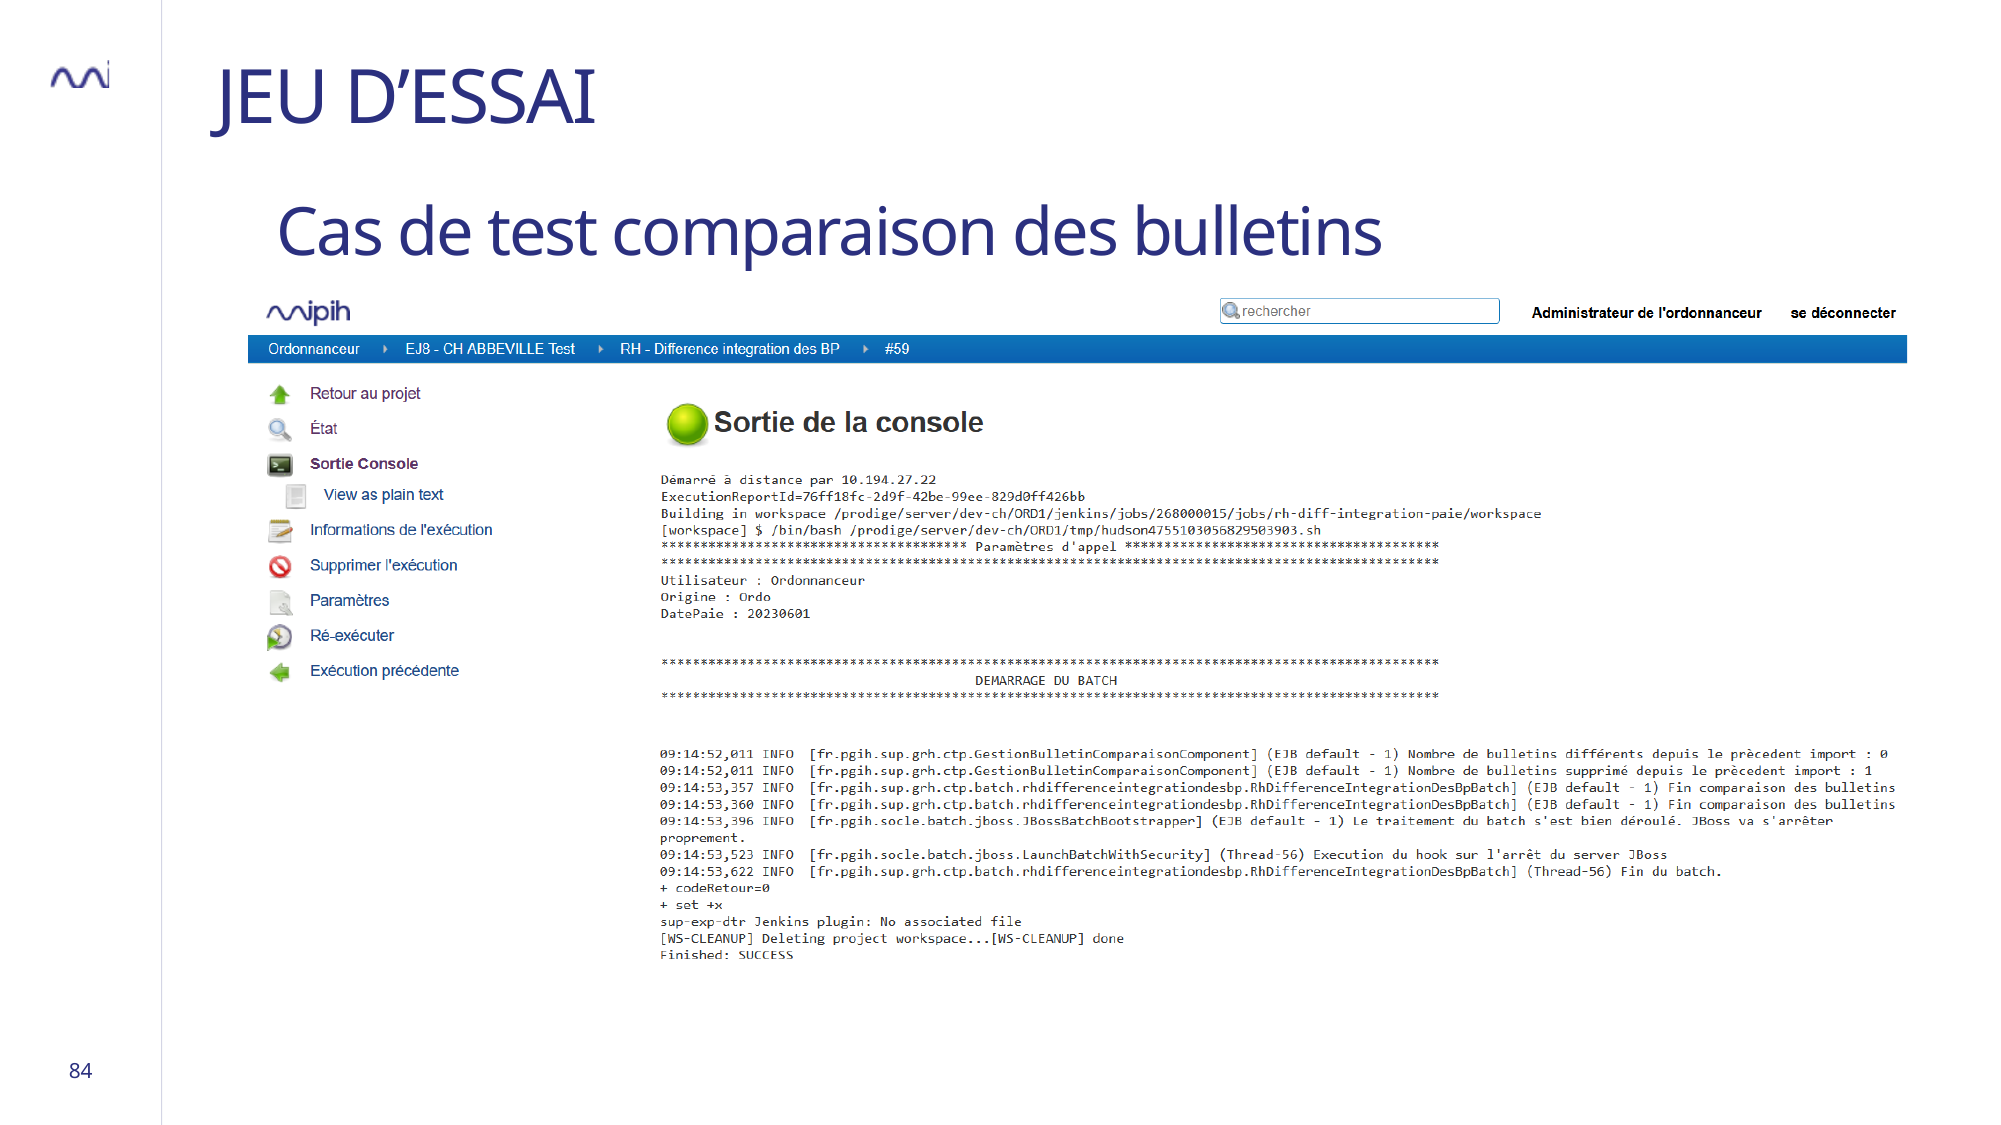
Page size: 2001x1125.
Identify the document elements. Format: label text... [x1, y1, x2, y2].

text_box 84 [38, 1052, 123, 1091]
picture [218, 746, 1908, 974]
text_box Cas de test comparaison des bulletins [276, 172, 1641, 291]
picture [248, 291, 1908, 723]
text_box JEU D’ESSAI [216, 34, 1325, 140]
